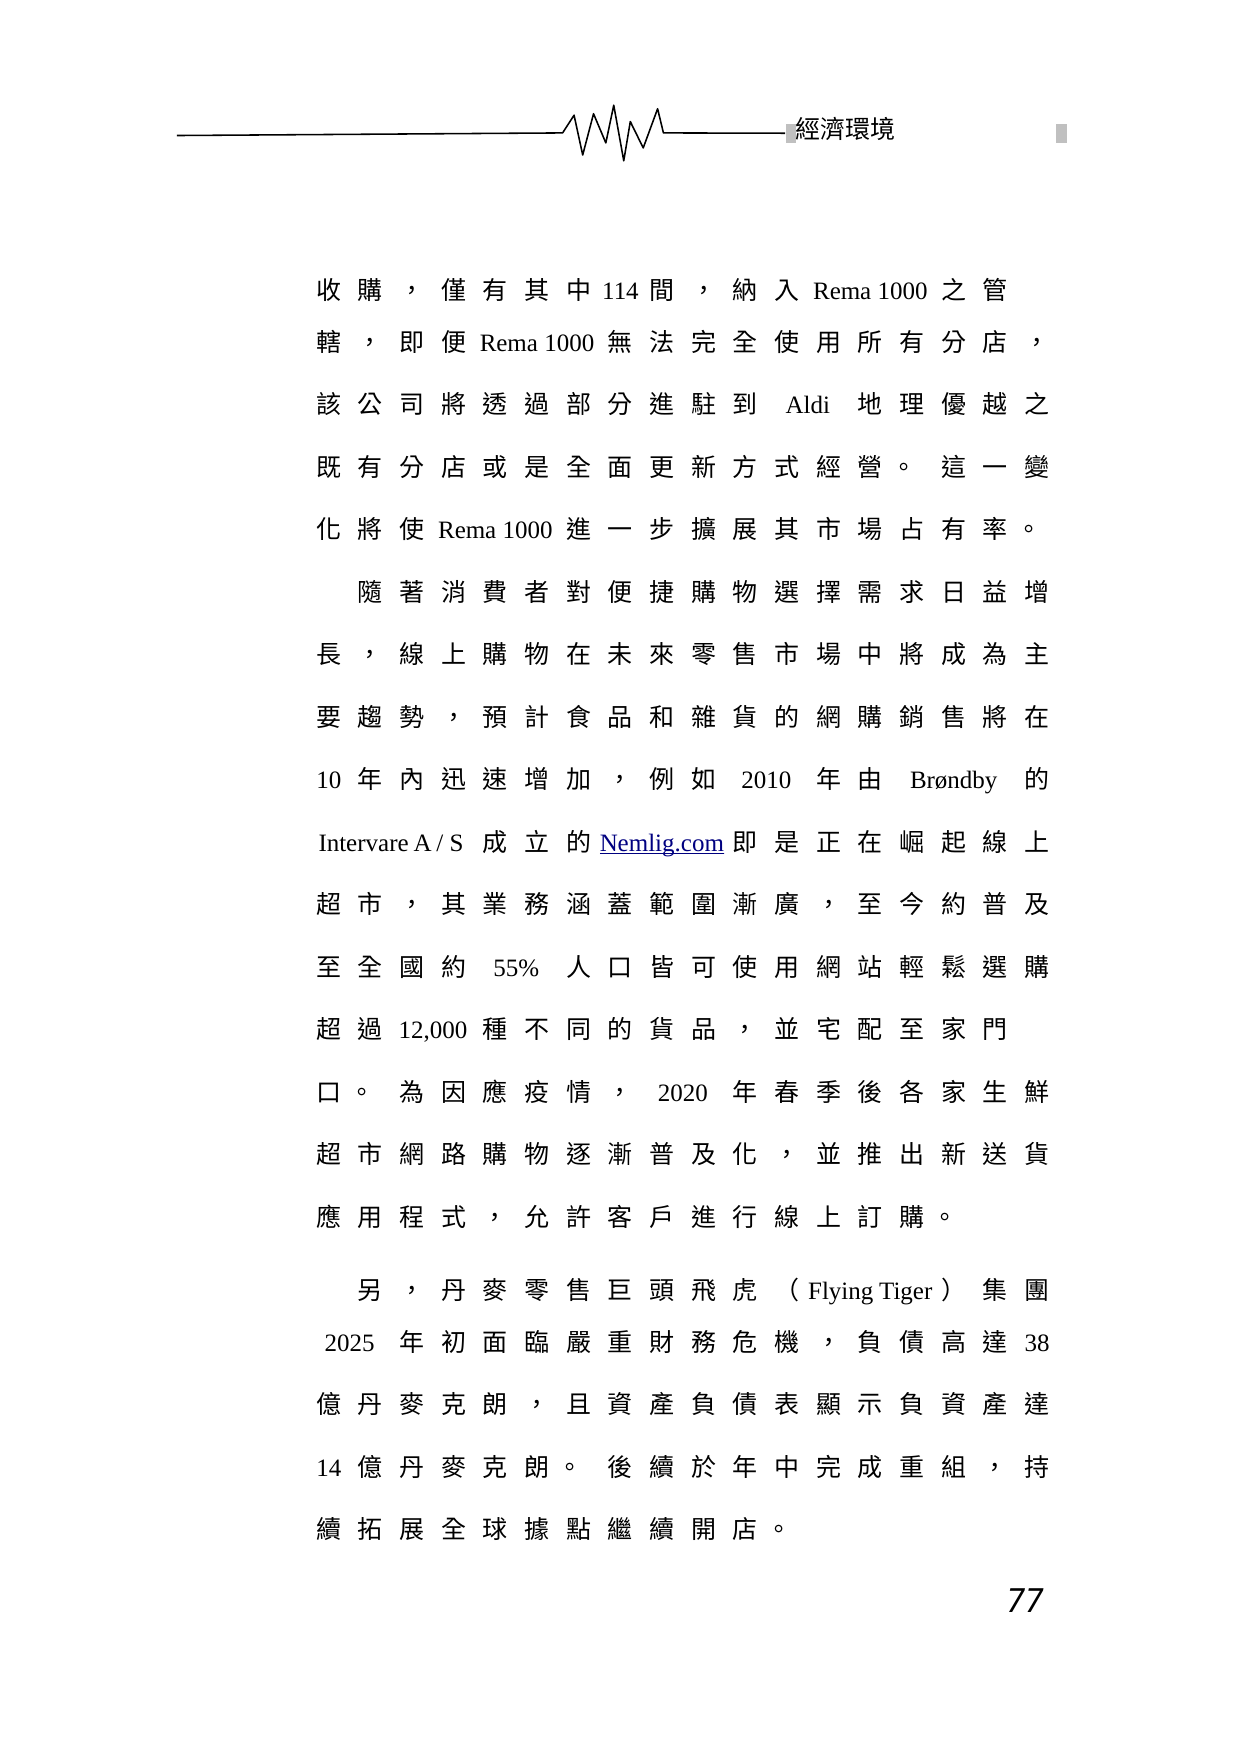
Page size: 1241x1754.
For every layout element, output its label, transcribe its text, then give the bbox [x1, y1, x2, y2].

text 隨著消費者對便捷購物選擇需求日益增長，線上購物在未來零售市場中將成為主要趨勢，預計食品和雜貨的網購銷售將在10年內迅速增加，例如2010年由Brøndby的Intervare A / S成立的Nemlig.com即是正在崛起線上超市，其業務涵蓋範圍漸廣，至今約普及至全國約55%人口皆可使用網站輕鬆選購超過12,000種不同的貨品，並宅配至家門口。為因應疫情，2020年春季後各家生鮮超市網路購物逐漸普及化，並推出新送貨應用程式，允許客戶進行線上訂購。 [281, 549, 1058, 1236]
text 收購，僅有其中114間，納入Rema 1000之管轄，即便Rema 1000無法完全使用所有分店，該公司將透過部分進駐到Aldi地理優越之既有分店或是全面更新方式經營。這一變化將使Rema 1000進一步擴展其市場占有率。 [281, 236, 1058, 549]
text 另，丹麥零售巨頭飛虎（Flying Tiger）集團2025年初面臨嚴重財務危機，負債高達38億丹麥克朗，且資產負債表顯示負資產達14億丹麥克朗。後續於年中完成重組，持續拓展全球據點繼續開店。 [281, 1236, 1058, 1549]
